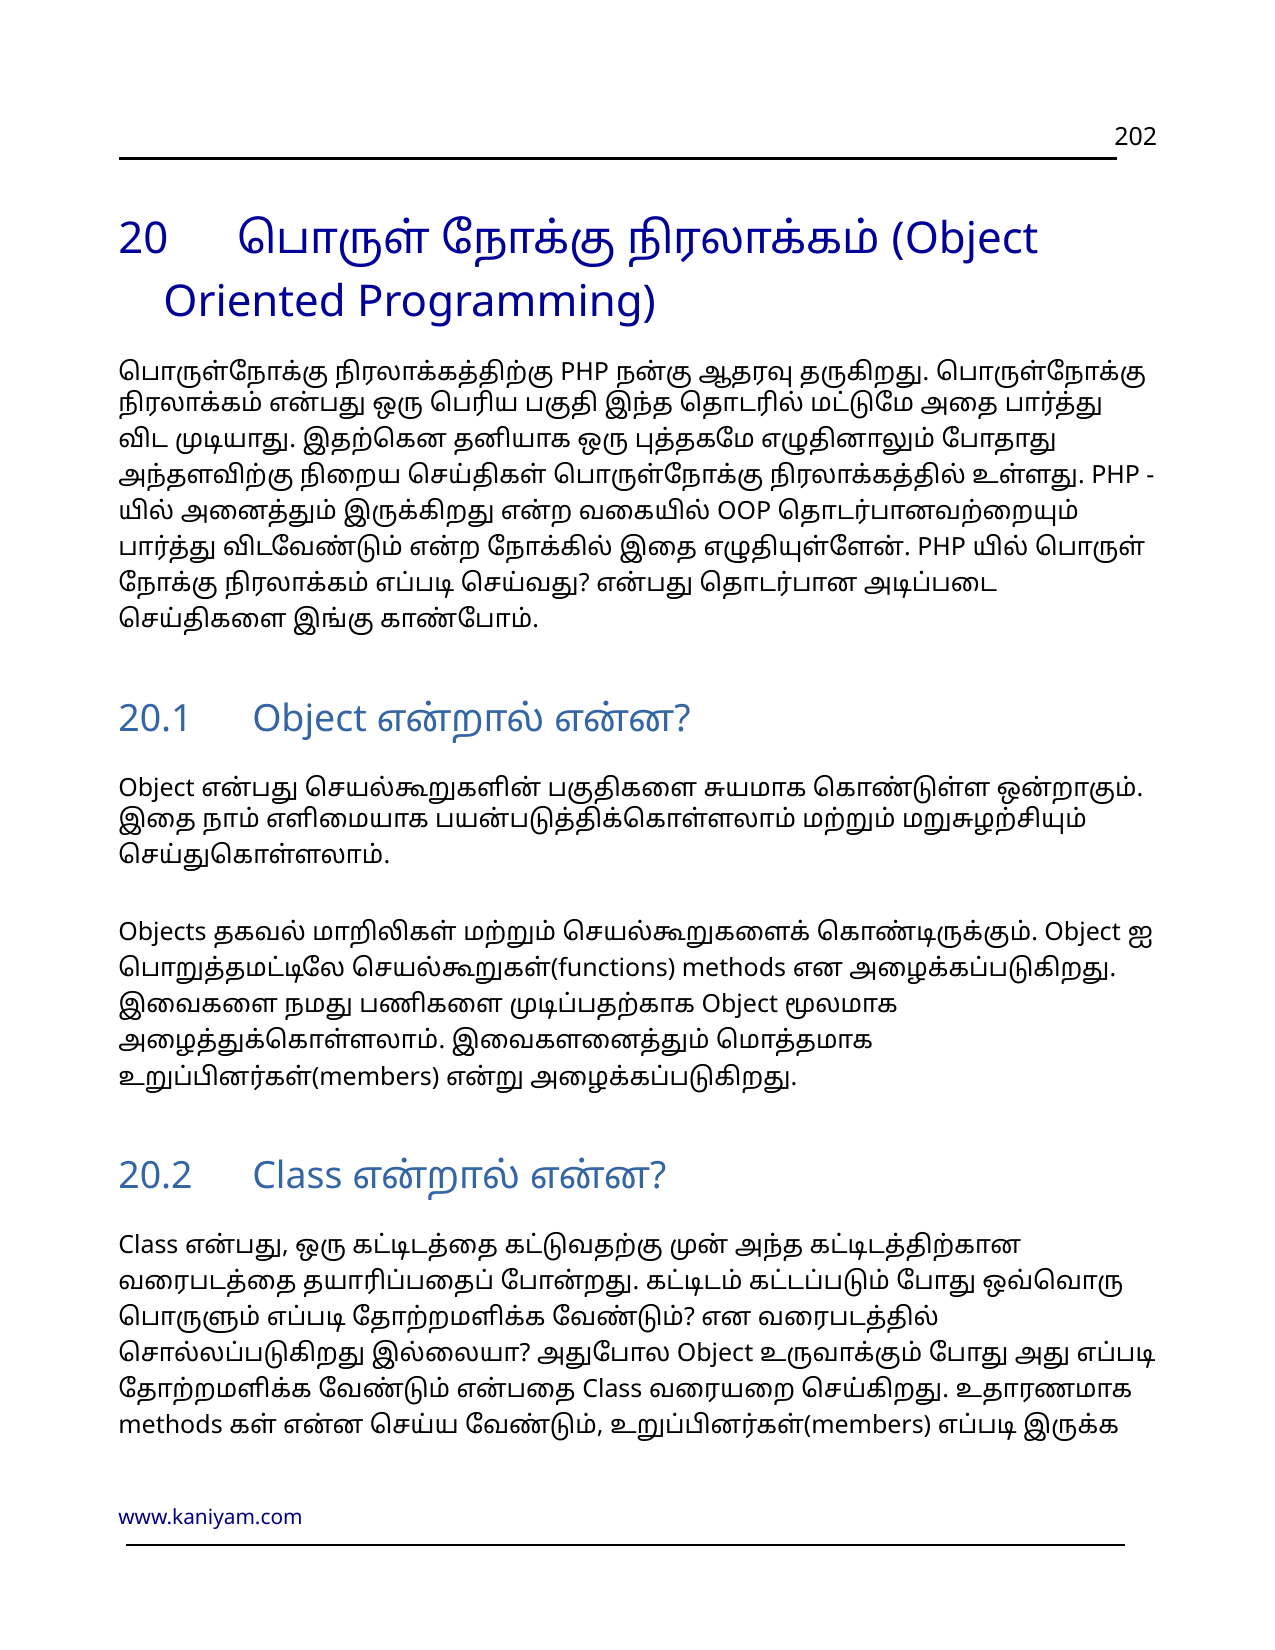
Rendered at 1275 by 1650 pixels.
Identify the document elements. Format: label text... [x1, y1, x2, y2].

subtitle Object என்றால் என்ன? [118, 691, 1157, 745]
subtitle Class என்றால் என்ன? [118, 1149, 1157, 1203]
subtitle பொருள் நோக்கு நிரலாக்கம் (Object Oriented Programming) [118, 207, 1157, 329]
text Object என்பது செயல்கூறுகளின் பகுதிகளை சுயமாக கொண்டுள்ள ஒன்றாகும். இதை நாம் எளிமையாக பயன்படுத்திக்கொள்ளலாம் மற்றும் மறுசுழற்சியும் செய்துகொள்ளலாம். [118, 769, 1157, 873]
text Class என்பது, ஒரு கட்டிடத்தை கட்டுவதற்கு முன் அந்த கட்டிடத்திற்கான வரைபடத்தை தயாரிப்பதைப் போன்றது. கட்டிடம் கட்டப்படும் போது ஒவ்வொரு பொருளும் எப்படி தோற்றமளிக்க வேண்டும்? என வரைபடத்தில் சொல்லப்படுகிறது இல்லையா? அதுபோல Object உருவாக்கும் போது அது எப்படி தோற்றமளிக்க வேண்டும் என்பதை Class வரையறை செய்கிறது. உதாரணமாக methods கள் என்ன செய்ய வேண்டும், உறுப்பினர்கள்(members) எப்படி இருக்க [118, 1227, 1157, 1443]
text பொருள்நோக்கு நிரலாக்கத்திற்கு PHP நன்கு ஆதரவு தருகிறது. பொருள்நோக்கு நிரலாக்கம் என்பது ஒரு பெரிய பகுதி இந்த தொடரில் மட்டுமே அதை பார்த்து விட முடியாது. இதற்கென தனியாக ஒரு புத்தகமே எழுதினாலும் போதாது அந்தளவிற்கு நிறைய செய்திகள் பொருள்நோக்கு நிரலாக்கத்தில் உள்ளது. PHP -யில் அனைத்தும் இருக்கிறது என்ற வகையில் OOP தொடர்பானவற்றையும் பார்த்து விடவேண்டும் என்ற நோக்கில் இதை எழுதியுள்ளேன். PHP யில் பொருள் நோக்கு நிரலாக்கம் எப்படி செய்வது? என்பது தொடர்பான அடிப்படை செய்திகளை இங்கு காண்போம். [118, 353, 1157, 637]
text Objects தகவல் மாறிலிகள் மற்றும் செயல்கூறுகளைக் கொண்டிருக்கும். Object ஐ பொறுத்தமட்டிலே செயல்கூறுகள்(functions) methods என அழைக்கப்படுகிறது. இவைகளை நமது பணிகளை முடிப்பதற்காக Object மூலமாக அழைத்துக்கொள்ளலாம். இவைகளனைத்தும் மொத்தமாக உறுப்பினர்கள்(members) என்று அழைக்கப்படுகிறது. [118, 914, 1157, 1094]
